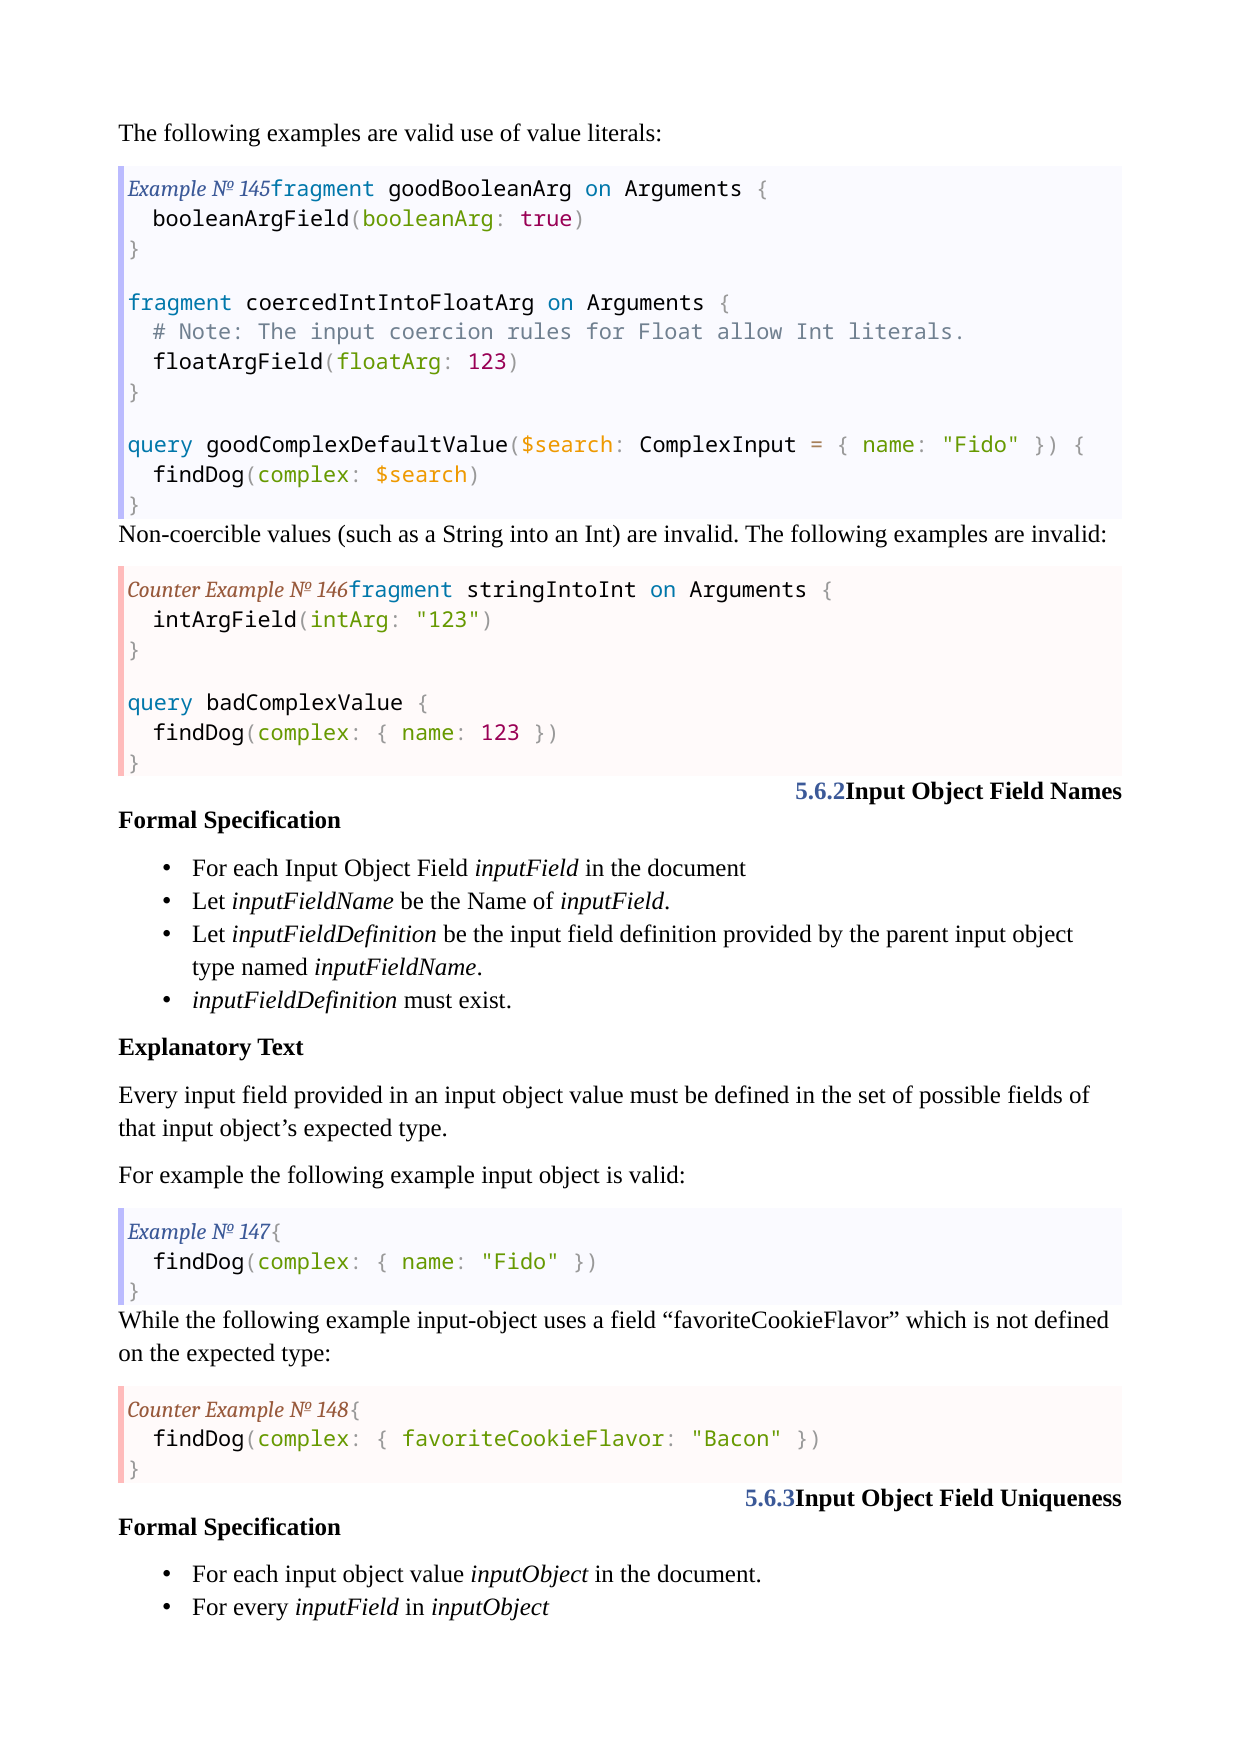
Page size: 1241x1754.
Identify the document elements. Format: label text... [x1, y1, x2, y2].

text query goodComplexDefaultValue($search: ComplexInput = { name: "Fido" }) { [124, 429, 1122, 459]
text Non‐coercible values (such as a String into an Int) are invalid. The following examples are invalid: [118, 519, 1122, 547]
text Formal Specification [118, 1512, 1122, 1541]
text fragment coercedIntIntoFloatArg on Arguments { [124, 286, 1122, 316]
text Every input field provided in an input object value must be defined in the set of possible fields of that input object’s expected type. [118, 1080, 1122, 1142]
text While the following example input‐object uses a field “favoriteCookieFlavor” which is not defined on the expected type: [118, 1305, 1122, 1367]
text findDog(complex: { name: 123 }) [124, 717, 1122, 747]
text Counter Example № 148{ [124, 1386, 1122, 1423]
list For each input object value inputObject in the document. [162, 1559, 1122, 1588]
subtitle 5.6.3Input Object Field Uniqueness [118, 1483, 1122, 1512]
text findDog(complex: { favoriteCookieFlavor: "Bacon" }) [124, 1423, 1122, 1453]
text } [124, 633, 1122, 663]
list For every inputField in inputObject [162, 1592, 1122, 1621]
list Let inputFieldDefinition be the input field definition provided by the parent input object type named inputFieldName. [162, 919, 1122, 981]
text For example the following example input object is valid: [118, 1161, 1122, 1189]
text findDog(complex: { name: "Fido" }) [124, 1246, 1122, 1276]
text # Note: The input coercion rules for Float allow Int literals. [124, 316, 1122, 346]
text Example № 145fragment goodBooleanArg on Arguments { [124, 166, 1122, 203]
text } [124, 747, 1122, 776]
text } [124, 376, 1122, 406]
text } [124, 233, 1122, 263]
text intArgField(intArg: "123") [124, 604, 1122, 633]
text floatArgField(floatArg: 123) [124, 346, 1122, 376]
text Explanatory Text [118, 1032, 1122, 1061]
text } [124, 1276, 1122, 1305]
text booleanArgField(booleanArg: true) [124, 203, 1122, 233]
list inputFieldDefinition must exist. [162, 985, 1122, 1013]
list Let inputFieldName be the Name of inputField. [162, 886, 1122, 914]
text Formal Specification [118, 805, 1122, 834]
text Example № 147{ [124, 1208, 1122, 1246]
text } [124, 1453, 1122, 1483]
text } [124, 489, 1122, 519]
text findDog(complex: $search) [124, 459, 1122, 489]
list For each Input Object Field inputField in the document [162, 853, 1122, 881]
text query badComplexValue { [124, 687, 1122, 717]
text Counter Example № 146fragment stringIntoInt on Arguments { [124, 566, 1122, 604]
subtitle 5.6.2Input Object Field Names [118, 776, 1122, 805]
text The following examples are valid use of value literals: [118, 118, 1122, 147]
